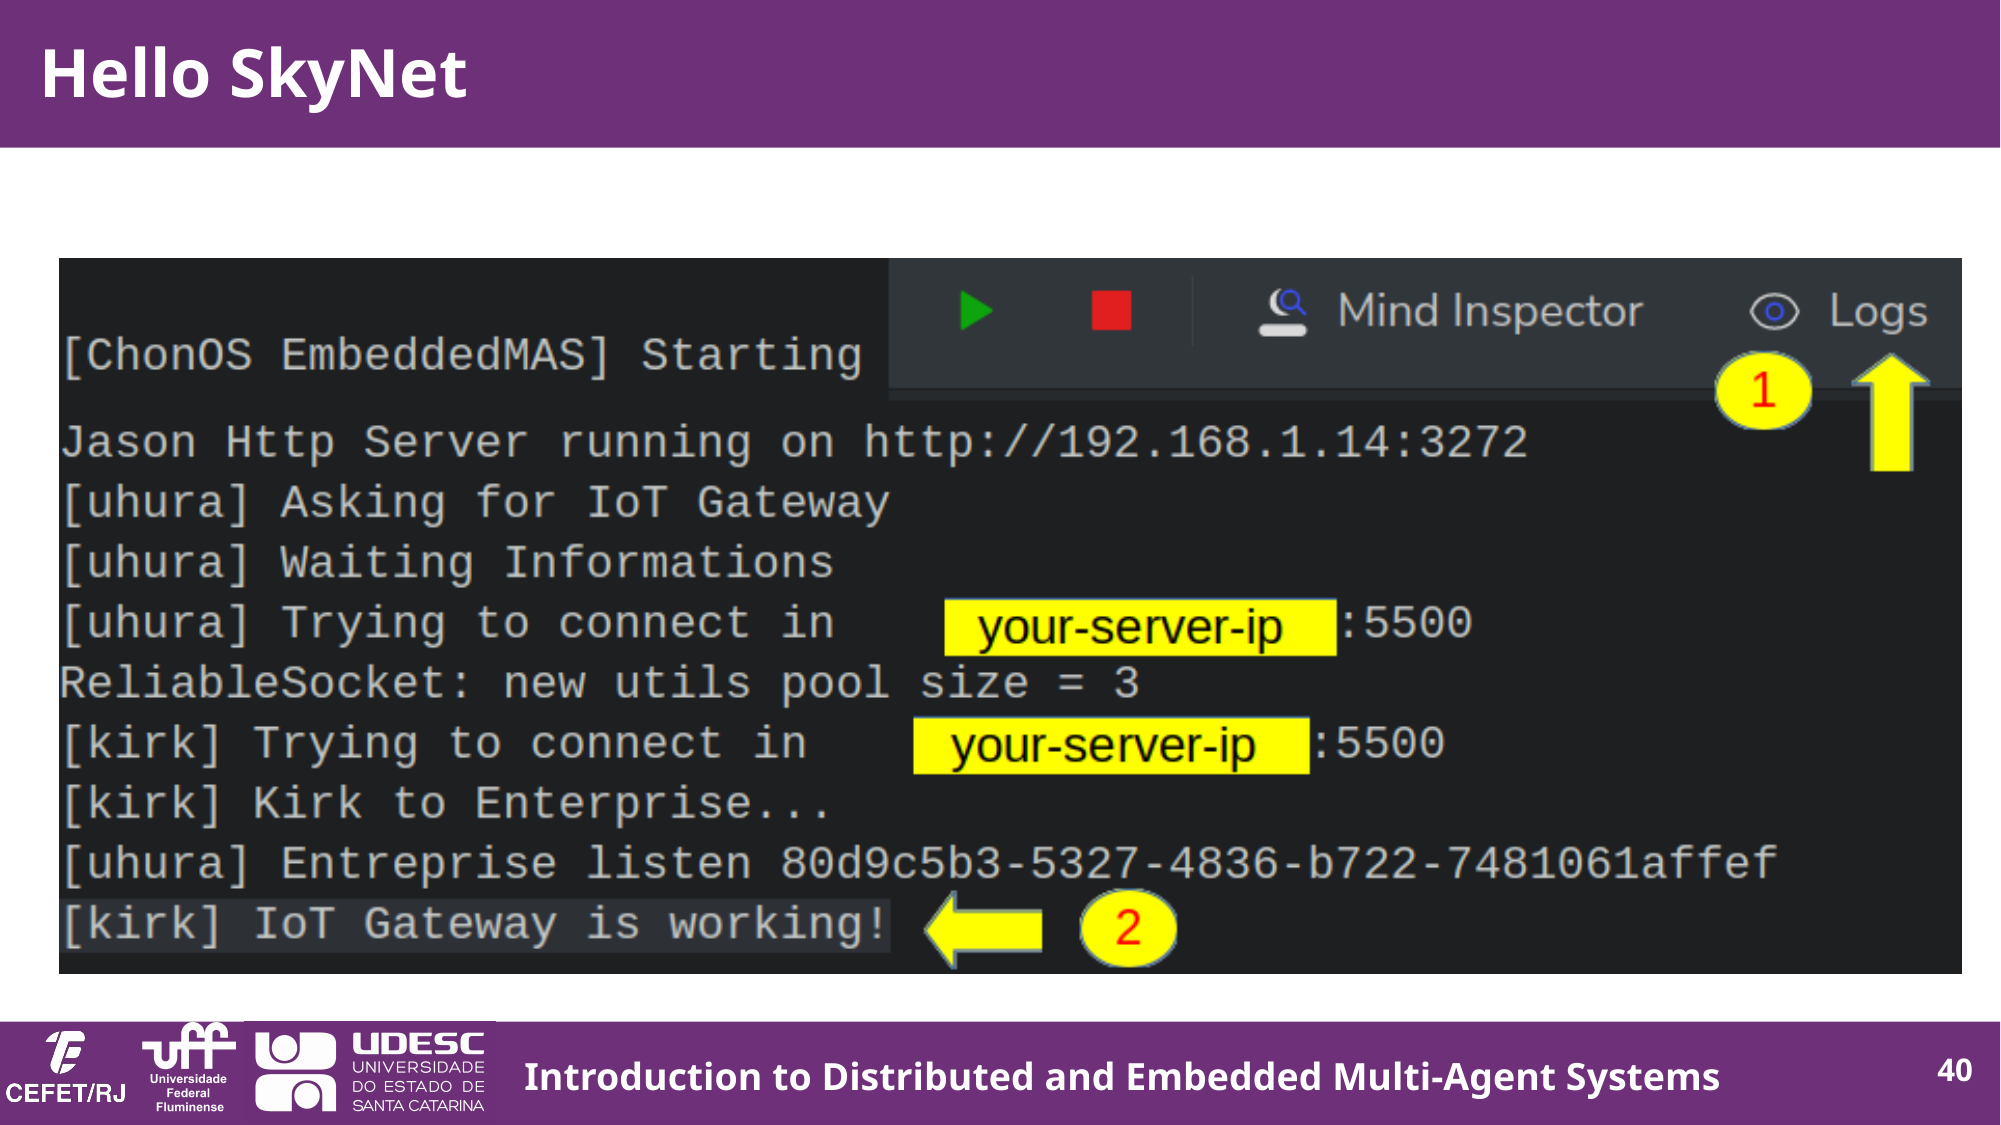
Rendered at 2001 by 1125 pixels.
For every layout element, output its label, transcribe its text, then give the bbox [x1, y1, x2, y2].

picture [59, 258, 1962, 974]
picture [6, 1009, 125, 1125]
text_box Hello SkyNet [25, 23, 1999, 119]
picture [244, 1021, 496, 1123]
picture [141, 1021, 237, 1117]
